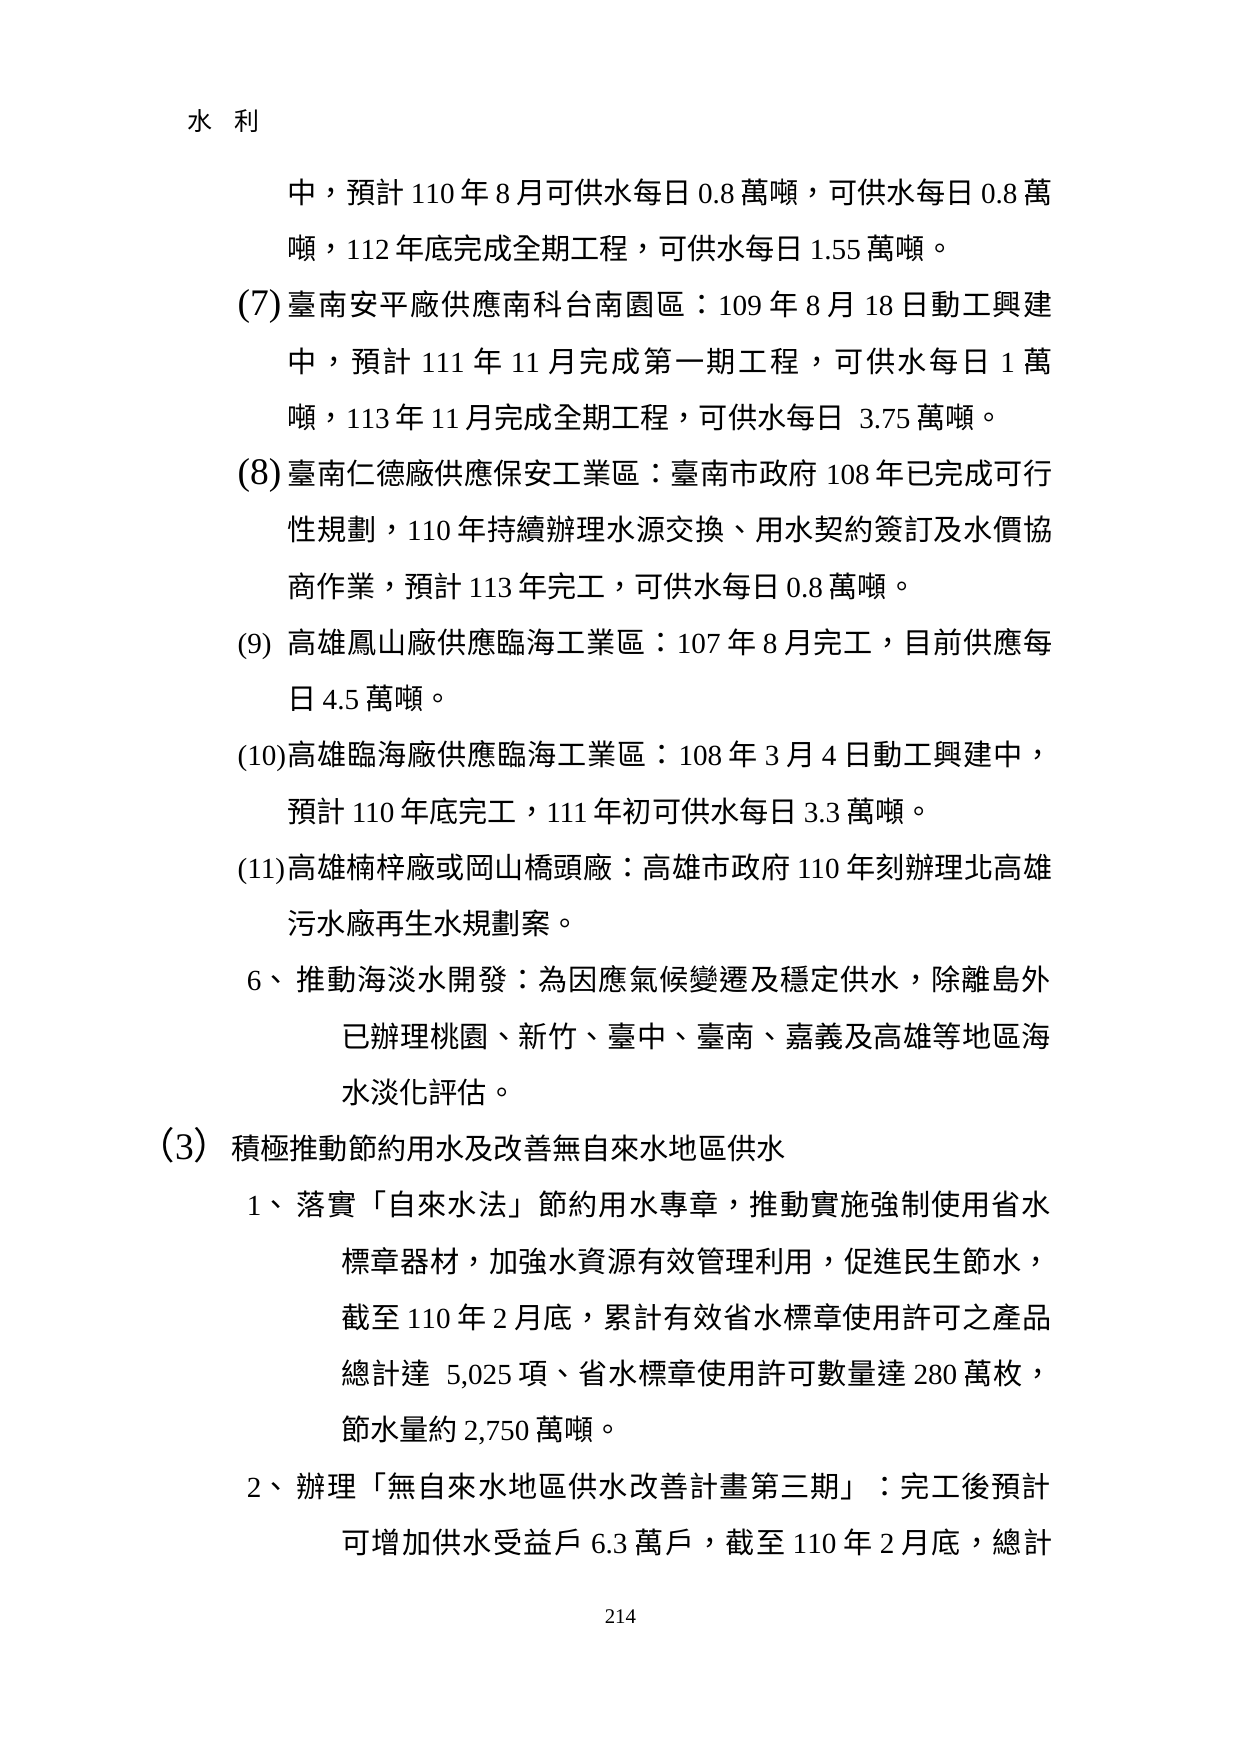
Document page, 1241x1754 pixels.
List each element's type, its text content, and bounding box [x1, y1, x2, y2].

list 中，預計110年8月可供水每日0.8萬噸，可供水每日0.8萬噸，112年底完成全期工程，可供水每日1.55萬噸。 [237, 158, 1053, 271]
list 推動海淡水開發：為因應氣候變遷及穩定供水，除離島外已辦理桃園、新竹、臺中、臺南、嘉義及高雄等地區海水淡化評估。 [247, 946, 1053, 1114]
list 積極推動節約用水及改善無自來水地區供水 [137, 1114, 1053, 1171]
list 臺南安平廠供應南科台南園區：109年8月18日動工興建中，預計111年11月完成第一期工程，可供水每日1萬噸，113年11月完成全期工程，可供水每日 3.75萬噸。 [237, 271, 1053, 439]
list 辦理「無自來水地區供水改善計畫第三期」：完工後預計可增加供水受益戶6.3萬戶，截至110年2月底，總計 [247, 1452, 1053, 1564]
list 臺南仁德廠供應保安工業區：臺南市政府108年已完成可行性規劃，110年持續辦理水源交換、用水契約簽訂及水價協商作業，預計113年完工，可供水每日0.8萬噸。 [237, 439, 1053, 608]
list 高雄楠梓廠或岡山橋頭廠：高雄市政府110年刻辦理北高雄污水廠再生水規劃案。 [237, 833, 1053, 946]
list 落實「自來水法」節約用水專章，推動實施強制使用省水標章器材，加強水資源有效管理利用，促進民生節水，截至110年2月底，累計有效省水標章使用許可之產品總計達 5,025項、省水標章使用許可數量達280萬枚，節水量約2,750萬噸。 [247, 1171, 1053, 1452]
list 高雄鳳山廠供應臨海工業區：107年8月完工，目前供應每日4.5萬噸。 [237, 608, 1053, 721]
list 高雄臨海廠供應臨海工業區：108年3月4日動工興建中，預計110年底完工，111年初可供水每日3.3萬噸。 [237, 721, 1053, 833]
